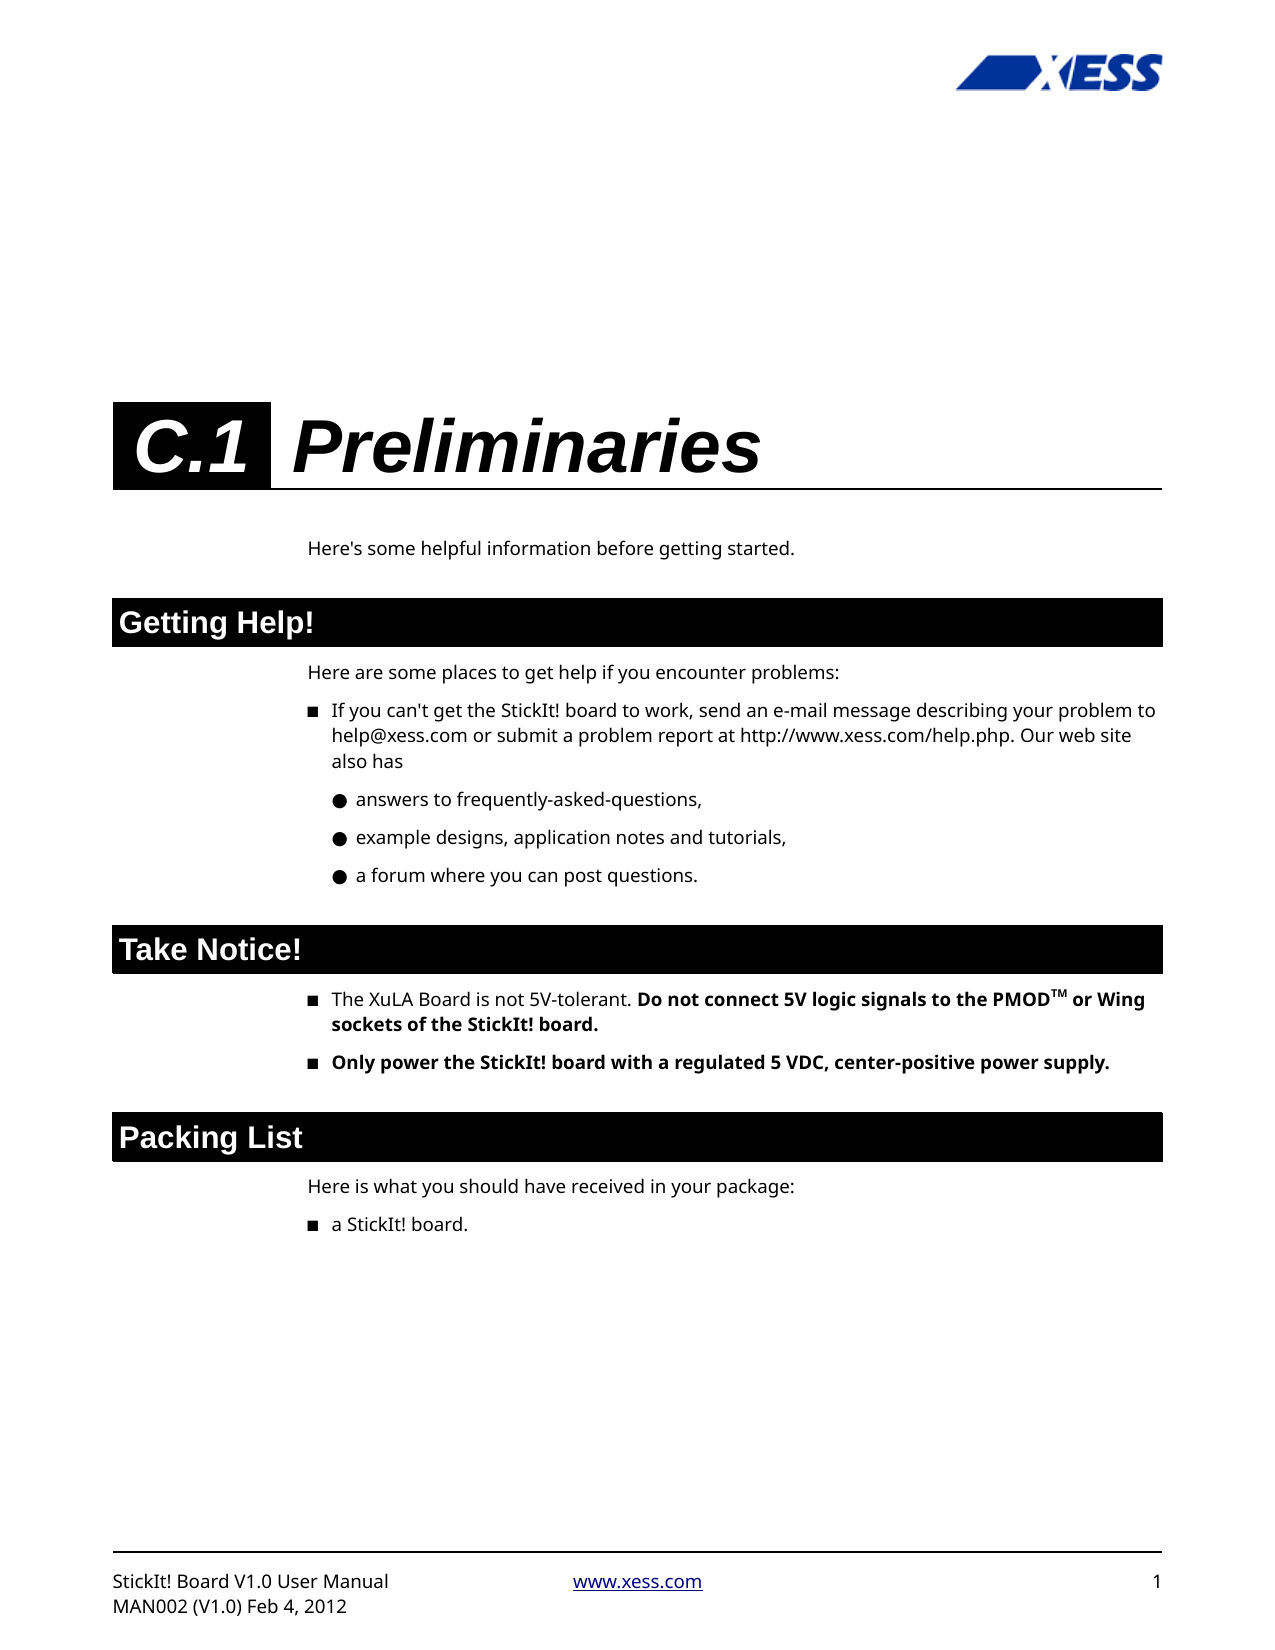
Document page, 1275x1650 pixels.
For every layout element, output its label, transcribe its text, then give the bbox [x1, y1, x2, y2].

list example designs, application notes and tutorials, [331, 824, 1162, 850]
subtitle Packing List [114, 1114, 1162, 1161]
subtitle Take Notice! [114, 926, 1162, 973]
text Here are some places to get help if you encounter problems: [307, 659, 1162, 684]
list a StickIt! board. [307, 1211, 1162, 1237]
subtitle Preliminaries [271, 402, 1162, 488]
subtitle Getting Help! [114, 599, 1162, 646]
list a forum where you can post questions. [331, 862, 1162, 888]
text Here is what you should have received in your package: [307, 1173, 1162, 1199]
list answers to frequently-asked-questions, [331, 786, 1162, 812]
picture [955, 54, 1163, 91]
list The XuLA Board is not 5V-tolerant. Do not connect 5V logic signals to the PMODTM or Wing sockets of the StickIt! board. [307, 986, 1162, 1037]
list Only power the StickIt! board with a regulated 5 VDC, center-positive power supply. [307, 1049, 1162, 1075]
text Here's some helpful information before getting started. [307, 535, 1162, 561]
list If you can't get the StickIt! board to work, send an e-mail message describing your problem to help@xess.com or submit a problem report at http://www.xess.com/help.php. Our web site also has [307, 697, 1162, 774]
